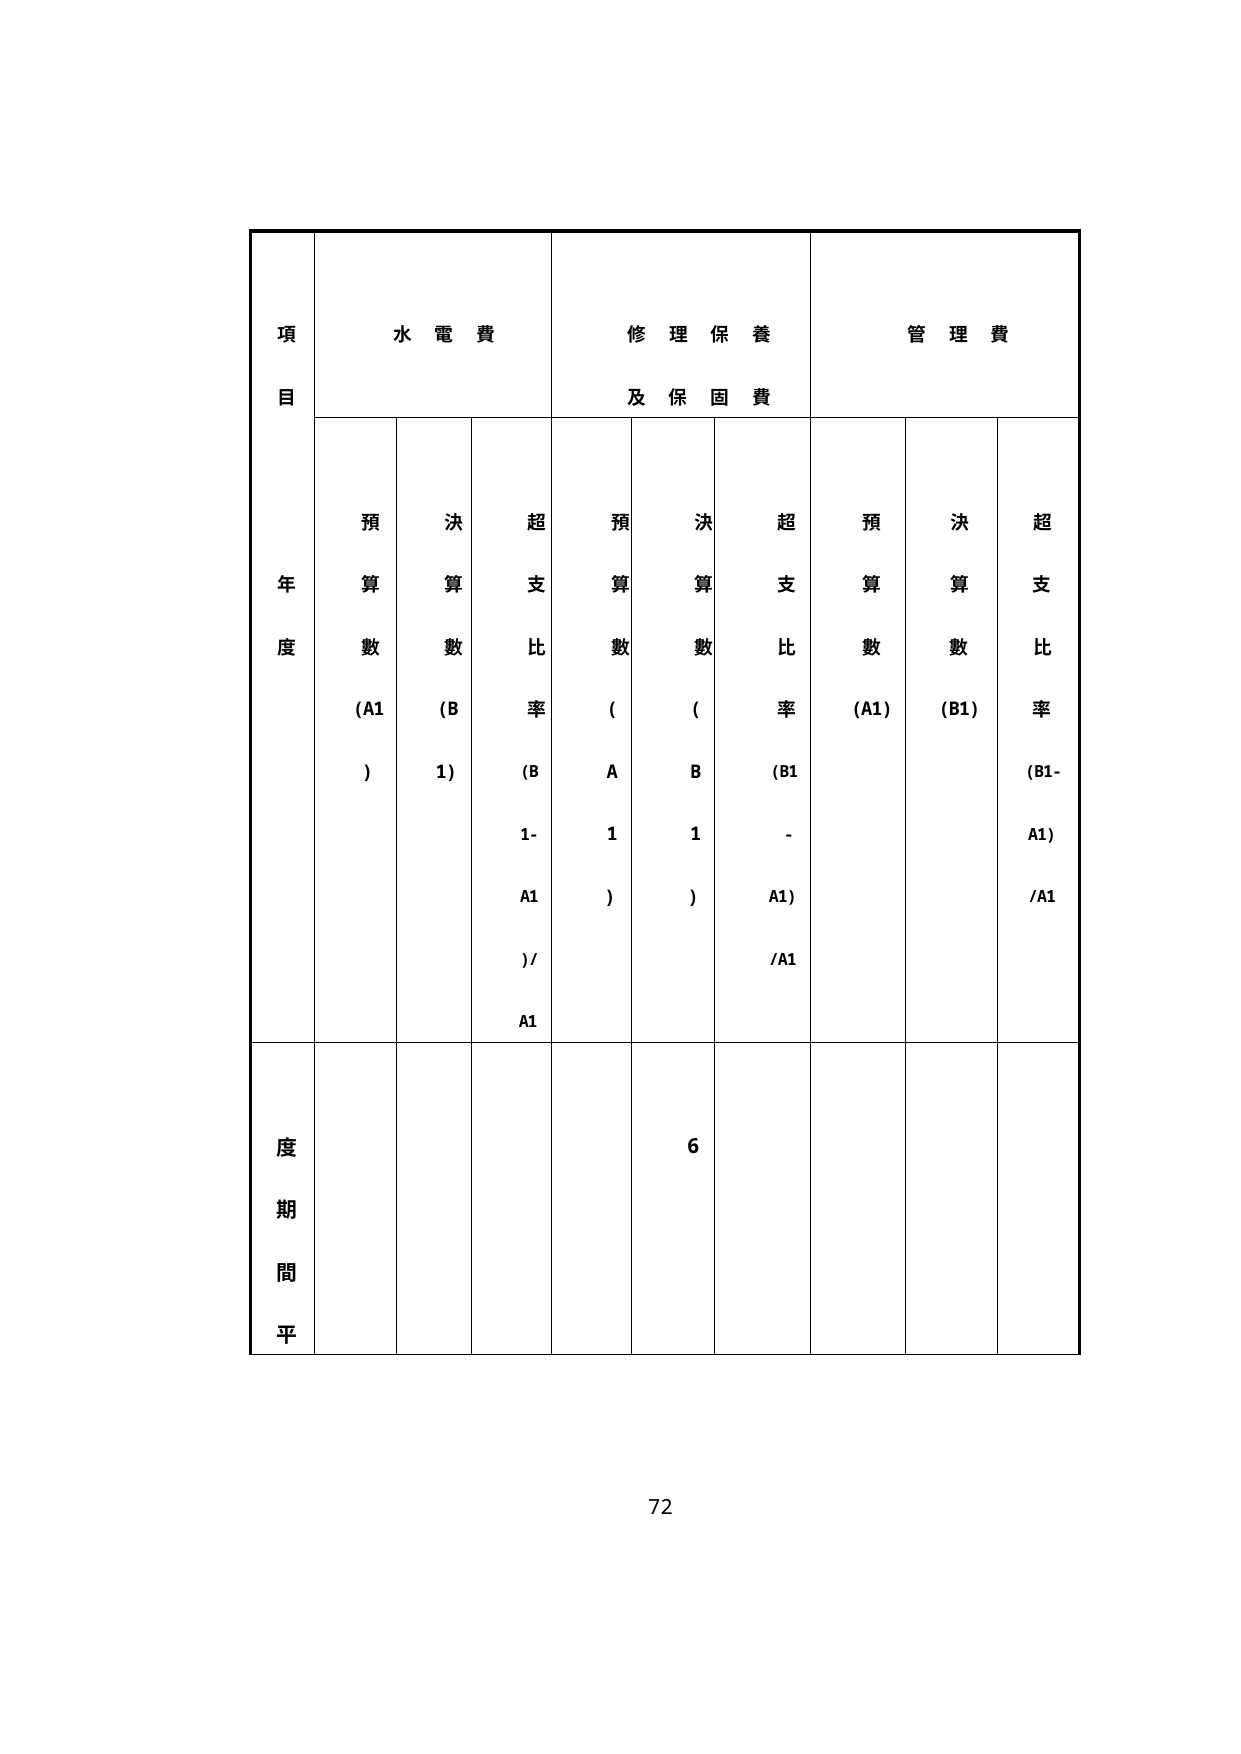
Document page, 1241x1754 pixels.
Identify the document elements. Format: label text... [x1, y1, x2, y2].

table_cell [472, 1043, 551, 1354]
table_cell 超支 比率 (B1-A1) /A1 [998, 418, 1078, 1042]
table_cell 決算數 (B1) [397, 418, 471, 1042]
table_cell 度期間平 [252, 1043, 314, 1354]
table_cell 預算數 (A1) [552, 418, 631, 1042]
table_cell 預算數 (A1) [315, 418, 396, 1042]
table_cell 超支 比率 (B1-A1)/A1 [472, 418, 551, 1042]
table_header 管理費 [811, 233, 1078, 417]
table_cell [552, 1043, 631, 1354]
table_header 水電費 [315, 233, 551, 417]
table_cell [811, 1043, 905, 1354]
table_cell 預算數 (A1) [811, 418, 905, 1042]
table_cell 6 [632, 1043, 714, 1354]
table_cell [397, 1043, 471, 1354]
table_header 項目 年度 [252, 233, 314, 1042]
table_cell 決算數 (B1) [632, 418, 714, 1042]
table_header 修理保養及保固費 [552, 233, 810, 417]
table_cell [998, 1043, 1078, 1354]
table_cell 超支 比率 (B1-A1) /A1 [715, 418, 810, 1042]
table_cell [315, 1043, 396, 1354]
table_cell [906, 1043, 997, 1354]
table_cell [715, 1043, 810, 1354]
table_cell 決算數 (B1) [906, 418, 997, 1042]
